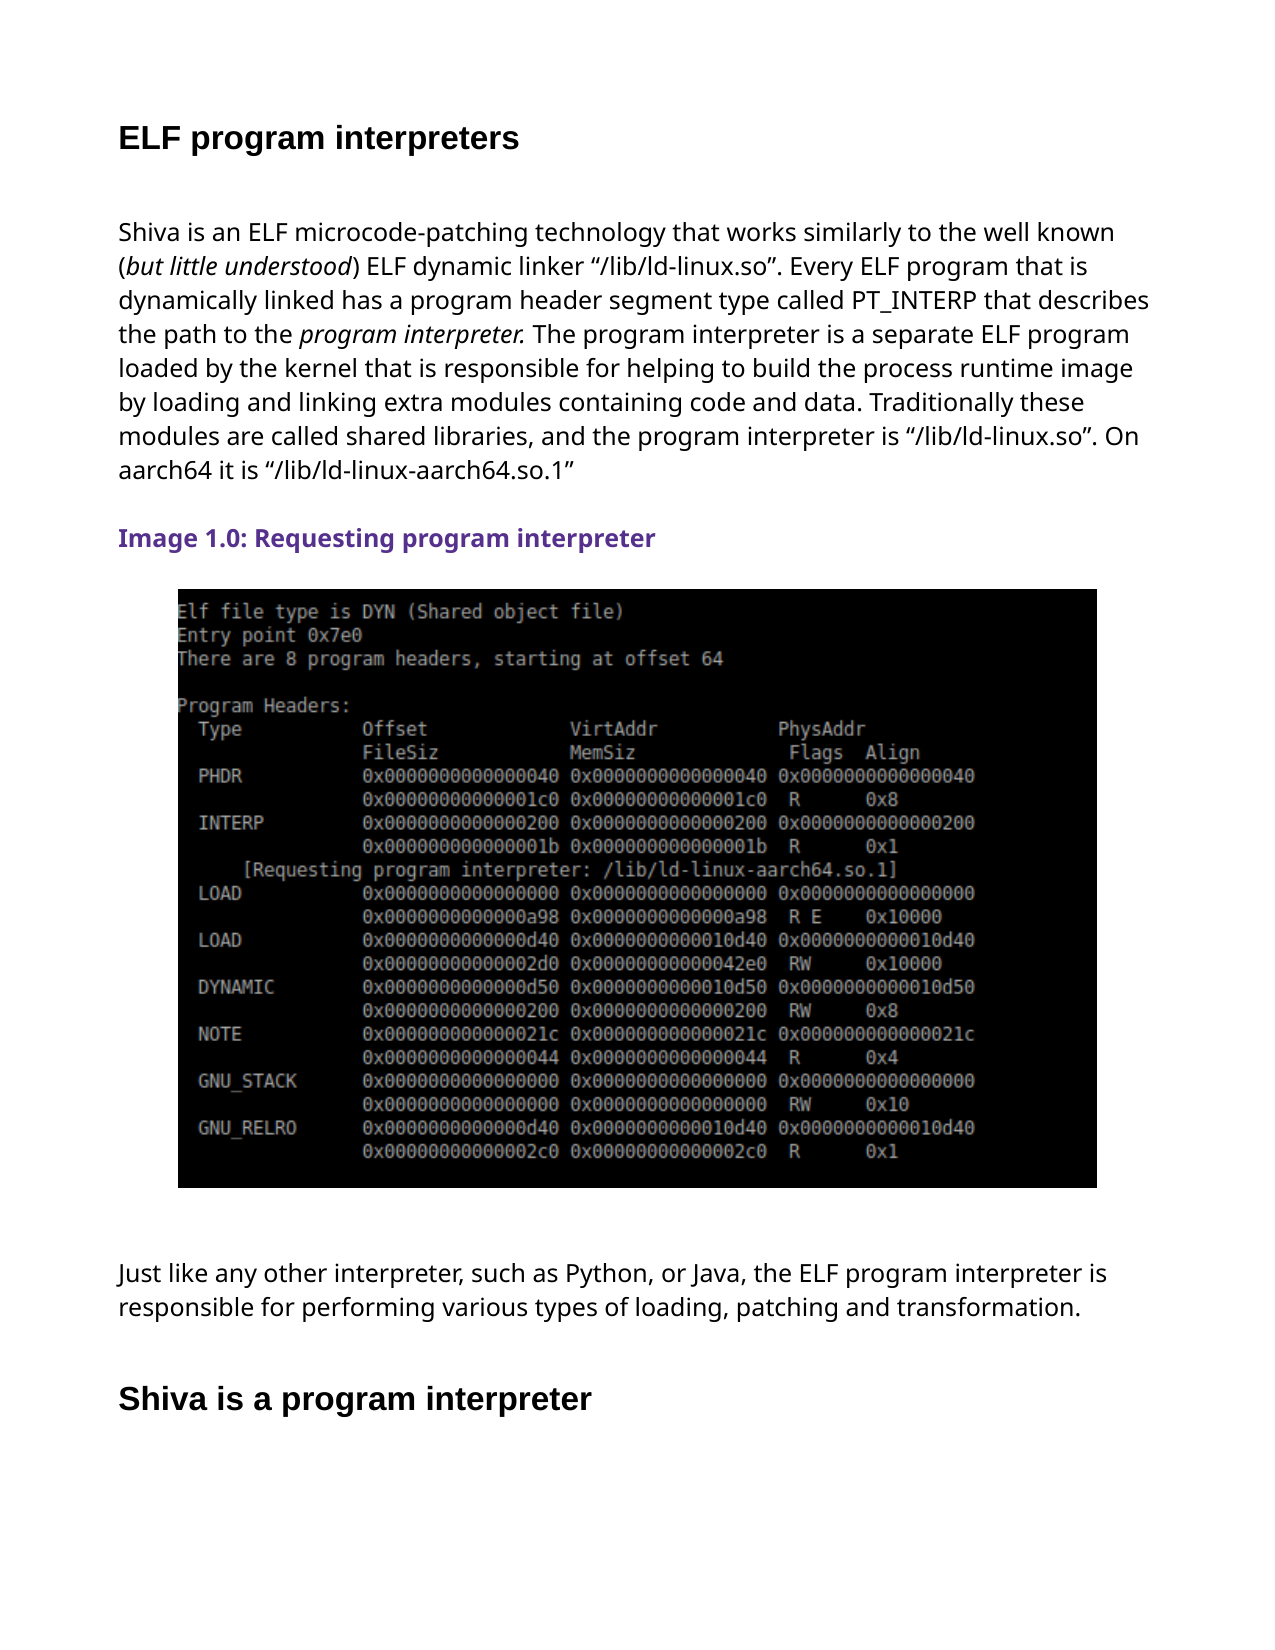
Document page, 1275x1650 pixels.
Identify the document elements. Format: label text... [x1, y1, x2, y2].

subtitle ELF program interpreters [118, 118, 1157, 157]
text Just like any other interpreter, such as Python, or Java, the ELF program interpreter is responsible for performing various types of loading, patching and transformation. [118, 1256, 1157, 1324]
picture [178, 589, 1097, 1188]
text Image 1.0: Requesting program interpreter [118, 521, 1157, 555]
subtitle Shiva is a program interpreter [118, 1379, 1157, 1417]
text Shiva is an ELF microcode-patching technology that works similarly to the well known (but little understood) ELF dynamic linker “/lib/ld-linux.so”. Every ELF program that is dynamically linked has a program header segment type called PT_INTERP that describes the path to the program interpreter. The program interpreter is a separate ELF program loaded by the kernel that is responsible for helping to build the process runtime image by loading and linking extra modules containing code and data. Traditionally these modules are called shared libraries, and the program interpreter is “/lib/ld-linux.so”. On aarch64 it is “/lib/ld-linux-aarch64.so.1” [118, 214, 1157, 487]
